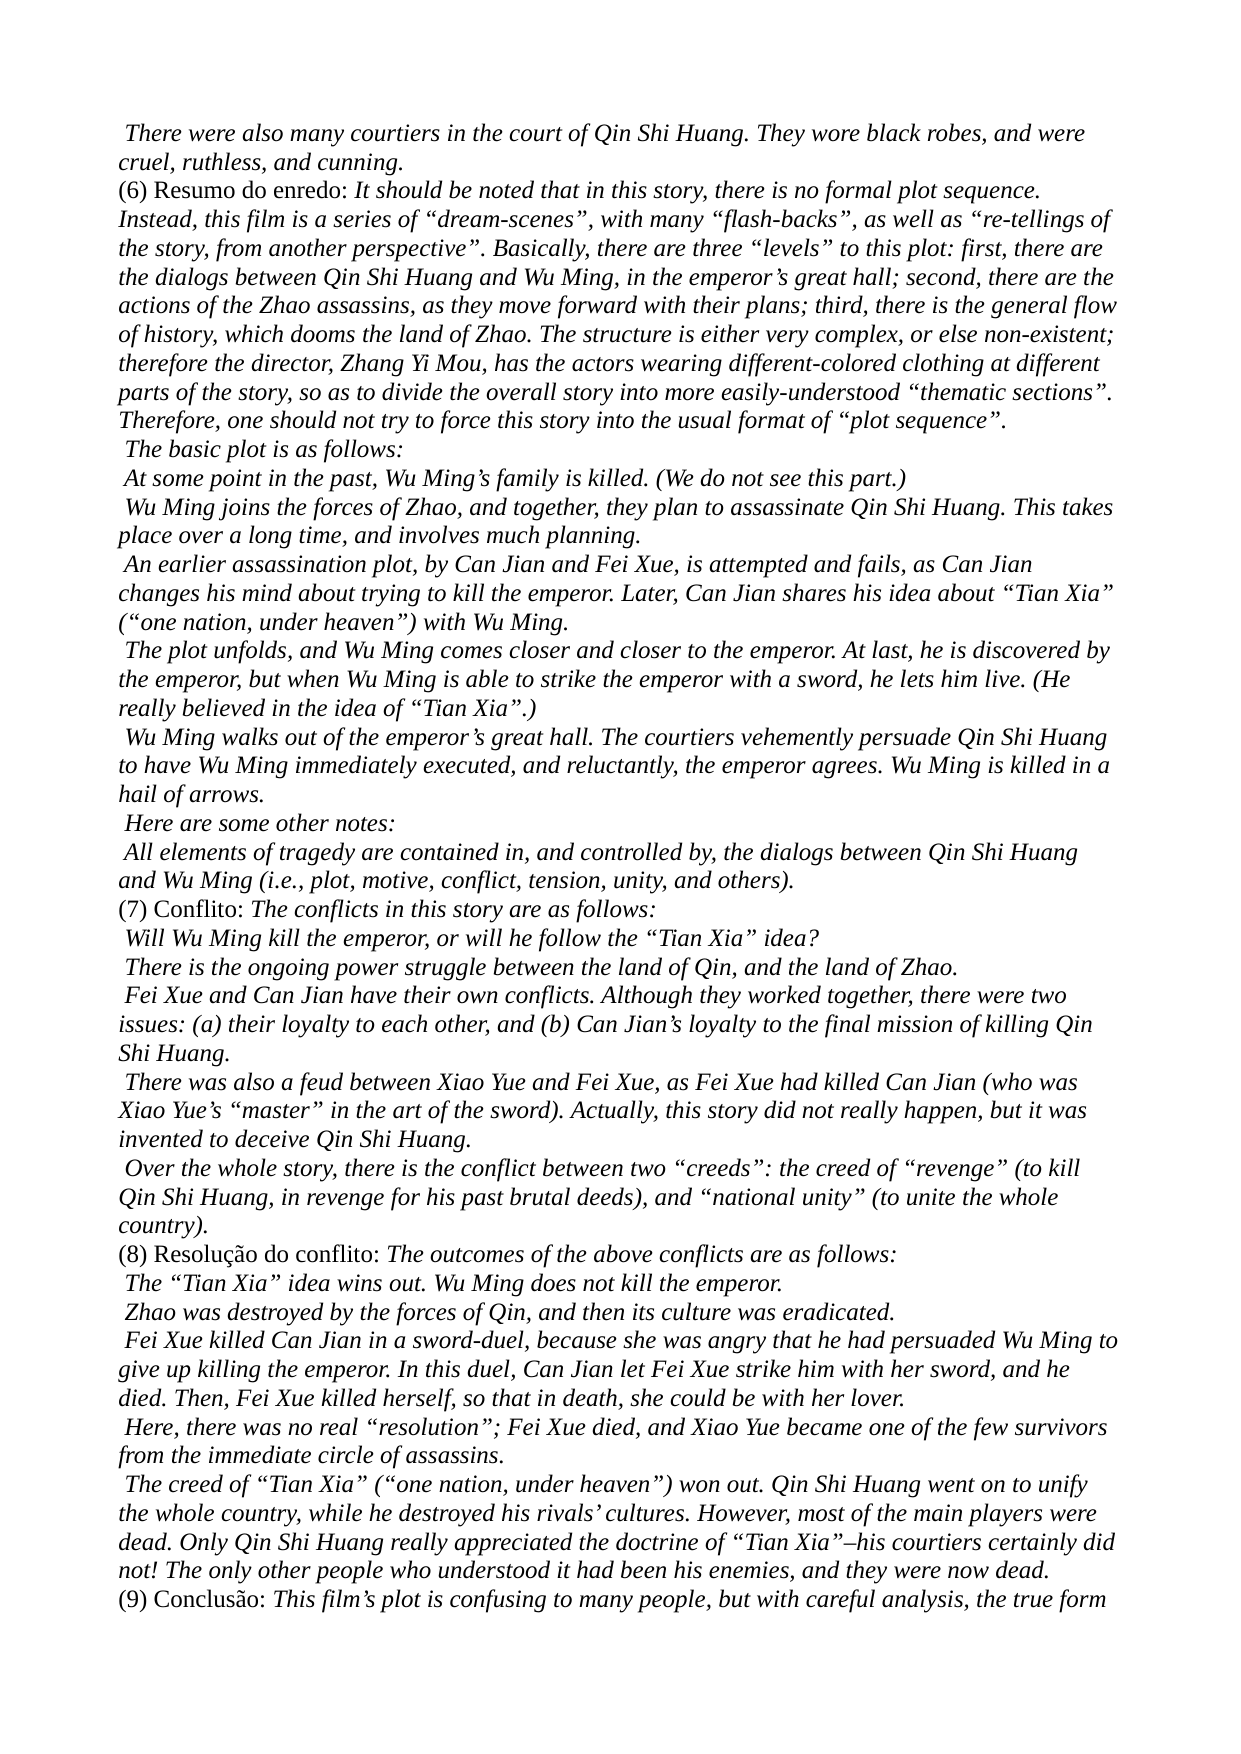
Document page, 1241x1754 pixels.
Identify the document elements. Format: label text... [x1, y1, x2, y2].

text There were also many courtiers in the court of Qin Shi Huang. They wore black robes, and were cruel, ruthless, and cunning. (6) Resumo do enredo: It should be noted that in this story, there is no formal plot sequence. Instead, this film is a series of “dream-scenes”, with many “flash-backs”, as well as “re-tellings of the story, from another perspective”. Basically, there are three “levels” to this plot: first, there are the dialogs between Qin Shi Huang and Wu Ming, in the emperor’s great hall; second, there are the actions of the Zhao assassins, as they move forward with their plans; third, there is the general flow of history, which dooms the land of Zhao. The structure is either very complex, or else non-existent; therefore the director, Zhang Yi Mou, has the actors wearing different-colored clothing at different parts of the story, so as to divide the overall story into more easily-understood “thematic sections”. Therefore, one should not try to force this story into the usual format of “plot sequence”. The basic plot is as follows: At some point in the past, Wu Ming’s family is killed. (We do not see this part.) Wu Ming joins the forces of Zhao, and together, they plan to assassinate Qin Shi Huang. This takes place over a long time, and involves much planning. An earlier assassination plot, by Can Jian and Fei Xue, is attempted and fails, as Can Jian changes his mind about trying to kill the emperor. Later, Can Jian shares his idea about “Tian Xia” (“one nation, under heaven”) with Wu Ming. The plot unfolds, and Wu Ming comes closer and closer to the emperor. At last, he is discovered by the emperor, but when Wu Ming is able to strike the emperor with a sword, he lets him live. (He really believed in the idea of “Tian Xia”.) Wu Ming walks out of the emperor’s great hall. The courtiers vehemently persuade Qin Shi Huang to have Wu Ming immediately executed, and reluctantly, the emperor agrees. Wu Ming is killed in a hail of arrows. Here are some other notes: All elements of tragedy are contained in, and controlled by, the dialogs between Qin Shi Huang and Wu Ming (i.e., plot, motive, conflict, tension, unity, and others). (7) Conflito: The conflicts in this story are as follows: Will Wu Ming kill the emperor, or will he follow the “Tian Xia” idea? There is the ongoing power struggle between the land of Qin, and the land of Zhao. Fei Xue and Can Jian have their own conflicts. Although they worked together, there were two issues: (a) their loyalty to each other, and (b) Can Jian’s loyalty to the final mission of killing Qin Shi Huang. There was also a feud between Xiao Yue and Fei Xue, as Fei Xue had killed Can Jian (who was Xiao Yue’s “master” in the art of the sword). Actually, this story did not really happen, but it was invented to deceive Qin Shi Huang. Over the whole story, there is the conflict between two “creeds”: the creed of “revenge” (to kill Qin Shi Huang, in revenge for his past brutal deeds), and “national unity” (to unite the whole country). (8) Resolução do conflito: The outcomes of the above conflicts are as follows: The “Tian Xia” idea wins out. Wu Ming does not kill the emperor. Zhao was destroyed by the forces of Qin, and then its culture was eradicated. Fei Xue killed Can Jian in a sword-duel, because she was angry that he had persuaded Wu Ming to give up killing the emperor. In this duel, Can Jian let Fei Xue strike him with her sword, and he died. Then, Fei Xue killed herself, so that in death, she could be with her lover. Here, there was no real “resolution”; Fei Xue died, and Xiao Yue became one of the few survivors from the immediate circle of assassins. The creed of “Tian Xia” (“one nation, under heaven”) won out. Qin Shi Huang went on to unify the whole country, while he destroyed his rivals’ cultures. However, most of the main players were dead. Only Qin Shi Huang really appreciated the doctrine of “Tian Xia”–his courtiers certainly did not! The only other people who understood it had been his enemies, and they were now dead. (9) Conclusão: This film’s plot is confusing to many people, but with careful analysis, the true form [118, 118, 1122, 1613]
